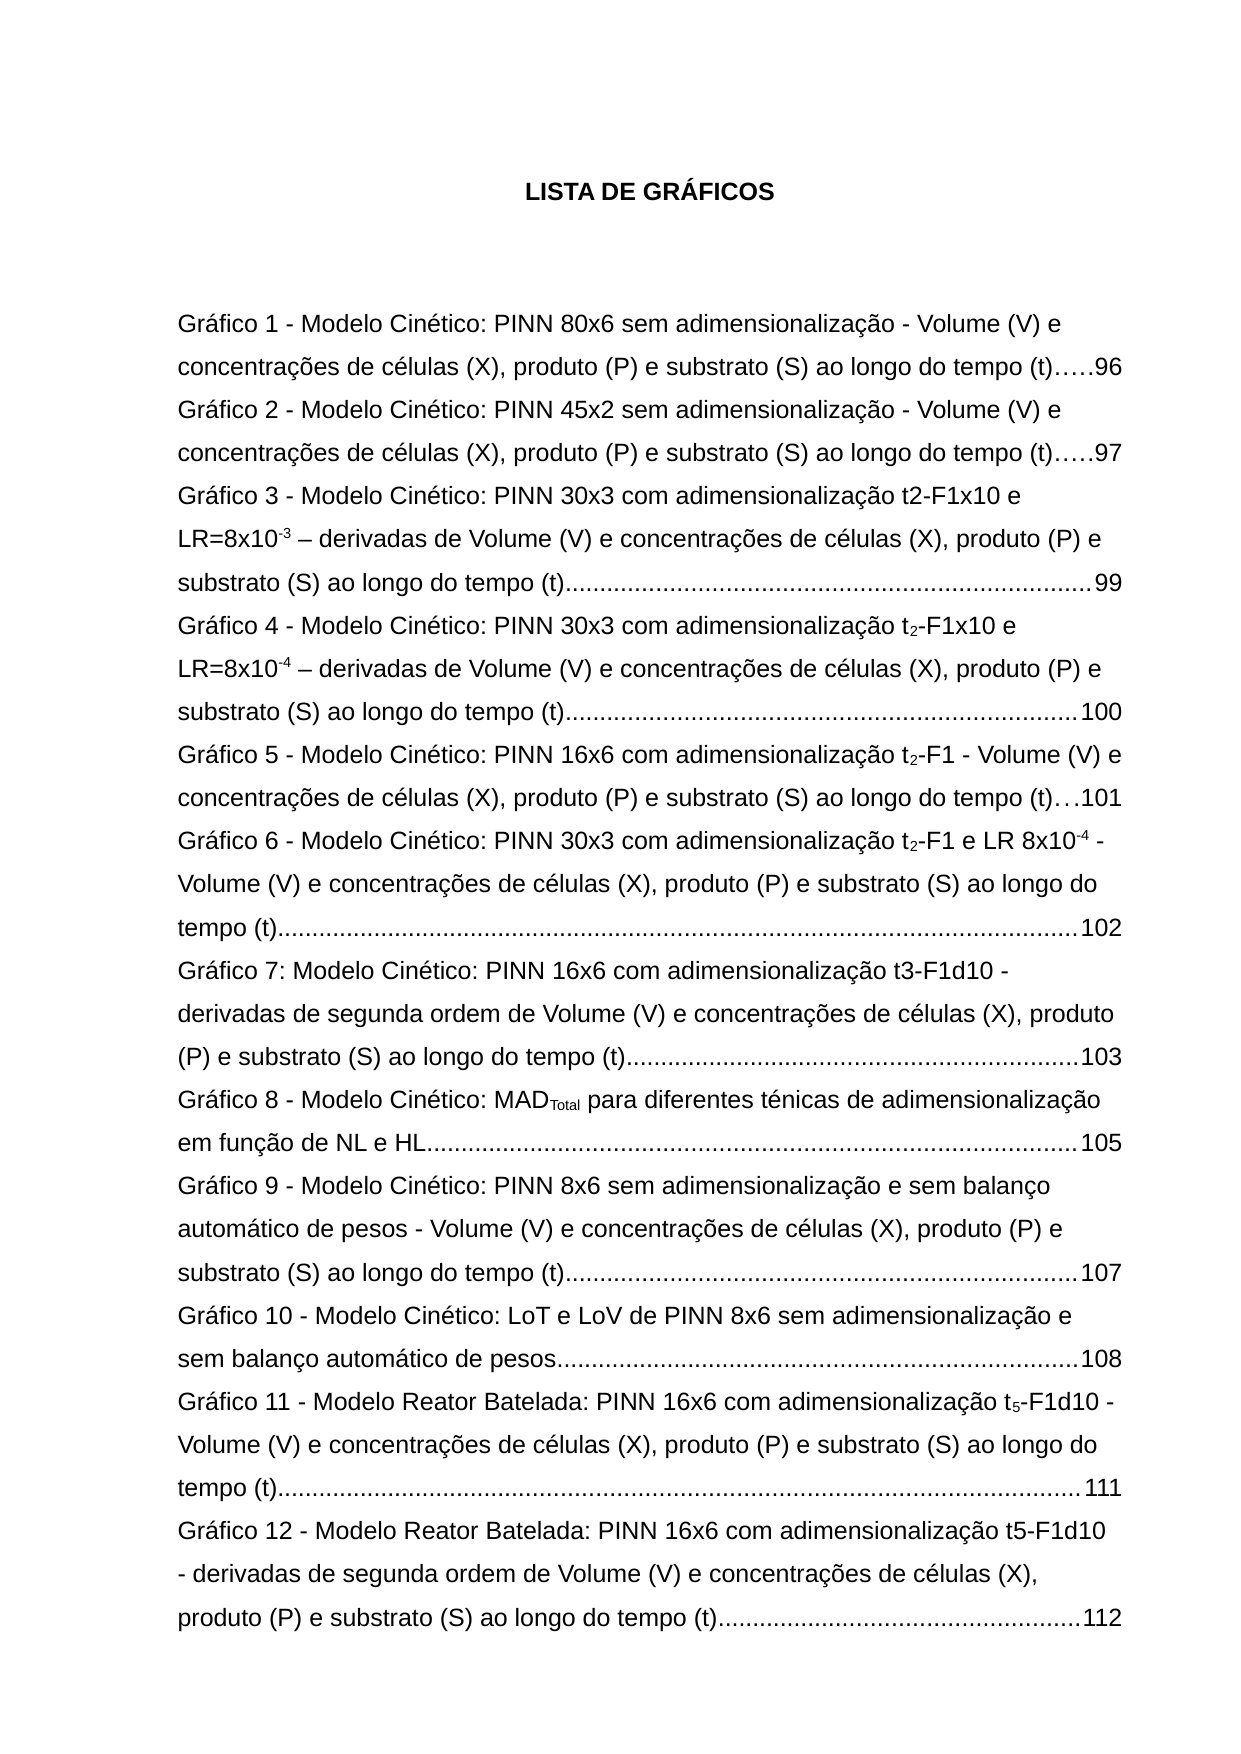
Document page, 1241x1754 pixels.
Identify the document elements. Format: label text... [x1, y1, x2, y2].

text Gráfico 2 - Modelo Cinético: PINN 45x2 sem adimensionalização - Volume (V) e concentrações de células (X), produto (P) e substrato (S) ao longo do tempo (t) 97 [177, 395, 1122, 467]
text Gráfico 1 - Modelo Cinético: PINN 80x6 sem adimensionalização - Volume (V) e concentrações de células (X), produto (P) e substrato (S) ao longo do tempo (t) 96 [177, 309, 1122, 381]
text Gráfico 12 - Modelo Reator Batelada: PINN 16x6 com adimensionalização t5-F1d10 - derivadas de segunda ordem de Volume (V) e concentrações de células (X), produto (P) e substrato (S) ao longo do tempo (t) 112 [177, 1516, 1122, 1631]
text Gráfico 4 - Modelo Cinético: PINN 30x3 com adimensionalização t2-F1x10 e LR=8x10-4 – derivadas de Volume (V) e concentrações de células (X), produto (P) e substrato (S) ao longo do tempo (t) 100 [177, 611, 1122, 726]
text Gráfico 11 - Modelo Reator Batelada: PINN 16x6 com adimensionalização t5-F1d10 - Volume (V) e concentrações de células (X), produto (P) e substrato (S) ao longo do tempo (t) 111 [177, 1387, 1122, 1502]
text Gráfico 9 - Modelo Cinético: PINN 8x6 sem adimensionalização e sem balanço automático de pesos - Volume (V) e concentrações de células (X), produto (P) e substrato (S) ao longo do tempo (t) 107 [177, 1171, 1122, 1286]
subtitle LISTA DE GRÁFICOS [177, 177, 1122, 206]
text Gráfico 3 - Modelo Cinético: PINN 30x3 com adimensionalização t2-F1x10 e LR=8x10-3 – derivadas de Volume (V) e concentrações de células (X), produto (P) e substrato (S) ao longo do tempo (t) 99 [177, 481, 1122, 596]
text Gráfico 5 - Modelo Cinético: PINN 16x6 com adimensionalização t2-F1 - Volume (V) e concentrações de células (X), produto (P) e substrato (S) ao longo do tempo (t) 101 [177, 740, 1122, 812]
text Gráfico 6 - Modelo Cinético: PINN 30x3 com adimensionalização t2-F1 e LR 8x10-4 - Volume (V) e concentrações de células (X), produto (P) e substrato (S) ao longo do tempo (t) 102 [177, 826, 1122, 941]
text Gráfico 10 - Modelo Cinético: LoT e LoV de PINN 8x6 sem adimensionalização e sem balanço automático de pesos 108 [177, 1301, 1122, 1373]
text Gráfico 7: Modelo Cinético: PINN 16x6 com adimensionalização t3-F1d10 - derivadas de segunda ordem de Volume (V) e concentrações de células (X), produto (P) e substrato (S) ao longo do tempo (t) 103 [177, 956, 1122, 1071]
text Gráfico 8 - Modelo Cinético: MADTotal para diferentes ténicas de adimensionalização em função de NL e HL 105 [177, 1085, 1122, 1157]
